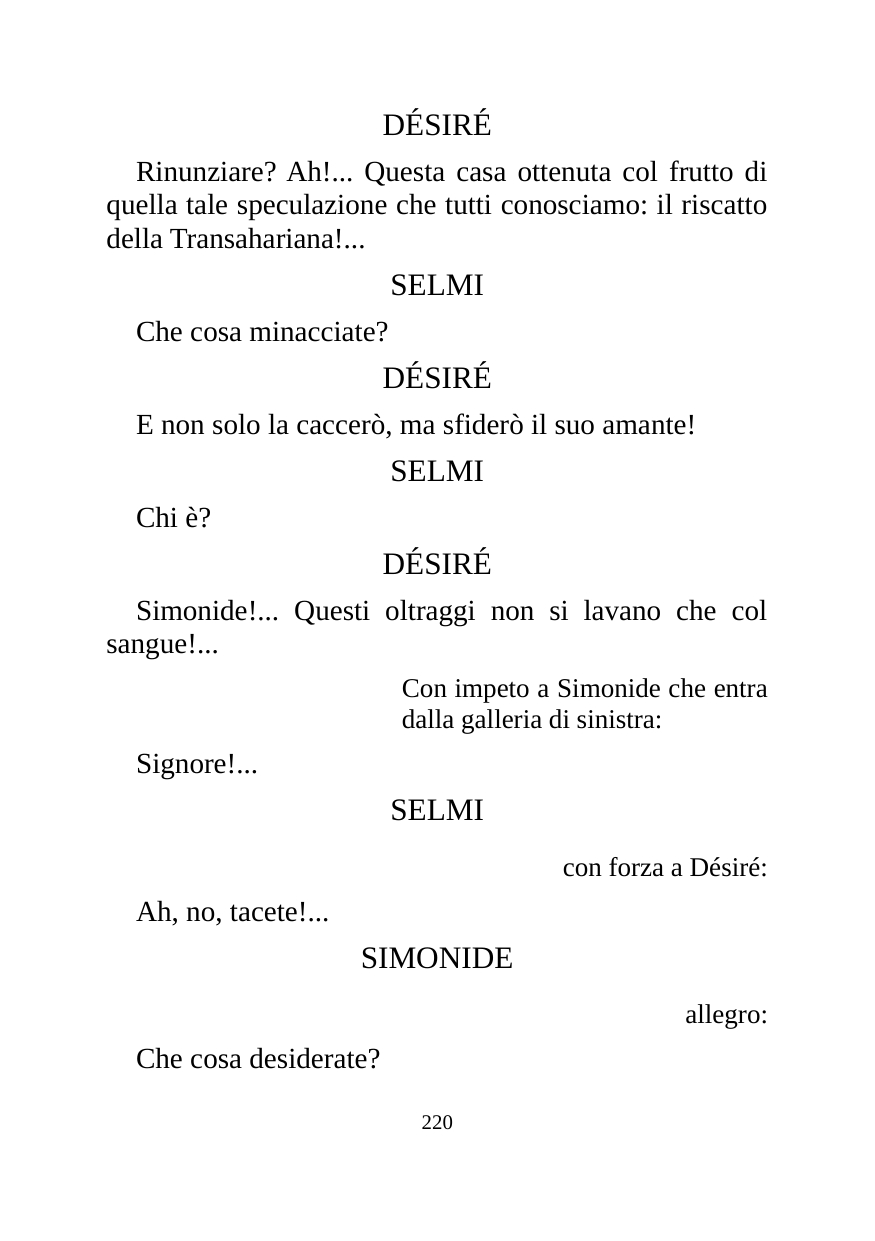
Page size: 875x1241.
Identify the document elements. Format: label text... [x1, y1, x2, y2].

text DÉSIRÉ [106, 545, 768, 581]
text allegro: [402, 998, 768, 1030]
text DÉSIRÉ [106, 359, 768, 395]
text SELMI [106, 791, 768, 827]
text Che cosa minacciate? [106, 314, 768, 348]
text SIMONIDE [106, 939, 768, 975]
text Rinunziare? Ah!... Questa casa ottenuta col frutto di quella tale speculazione che tutti conosciamo: il riscatto della Transahariana!... [106, 154, 768, 254]
text Che cosa desiderate? [106, 1041, 768, 1075]
text Signore!... [106, 746, 768, 779]
text Con impeto a Simonide che entra dalla galleria di sinistra: [402, 672, 768, 734]
text SELMI [106, 452, 768, 488]
text Ah, no, tacete!... [106, 894, 768, 927]
text Simonide!... Questi oltraggi non si lavano che col sangue!... [106, 593, 768, 660]
text Chi è? [106, 500, 768, 534]
text DÉSIRÉ [106, 106, 768, 142]
text SELMI [106, 266, 768, 302]
text con forza a Désiré: [402, 851, 768, 882]
text E non solo la caccerò, ma sfiderò il suo amante! [106, 407, 768, 441]
